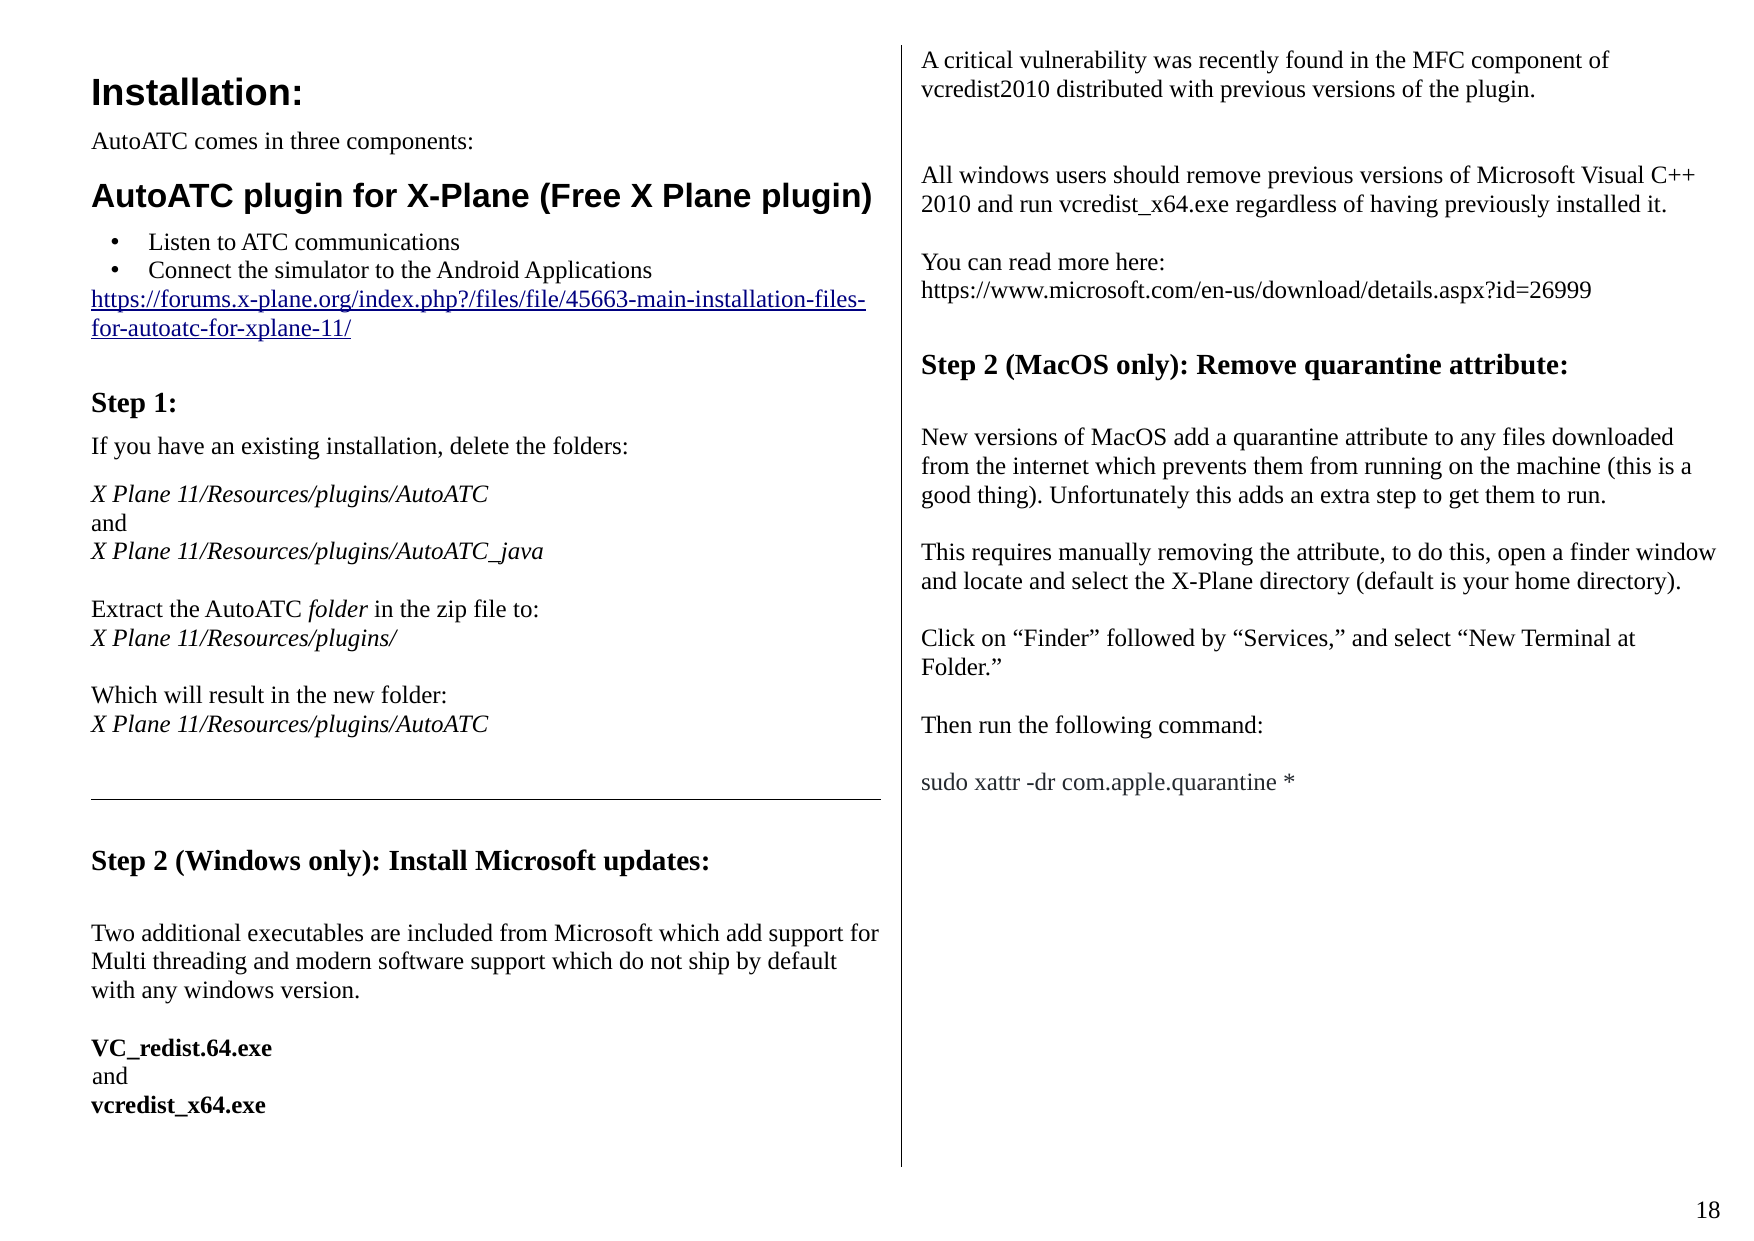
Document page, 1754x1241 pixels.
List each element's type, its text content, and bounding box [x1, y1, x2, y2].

text https://www.microsoft.com/en-us/download/details.aspx?id=26999 [921, 275, 1720, 304]
text Extract the AutoATC folder in the zip file to: [91, 594, 881, 623]
text If you have an existing installation, delete the folders: [91, 431, 881, 460]
text https://forums.x-plane.org/index.php?/files/file/45663-main-installation-files-for-autoatc-for-xplane-11/ [91, 284, 881, 342]
text You can read more here: [921, 247, 1720, 275]
subtitle Step 1: [91, 385, 881, 418]
text Two additional executables are included from Microsoft which add support for Multi threading and modern software support which do not ship by default with any windows version. [91, 918, 881, 1004]
text A critical vulnerability was recently found in the MFC component of vcredist2010 distributed with previous versions of the plugin. [921, 45, 1720, 103]
text Then run the following command: [921, 710, 1720, 738]
subtitle Step 2 (MacOS only): Remove quarantine attribute: [921, 347, 1720, 381]
text X Plane 11/Resources/plugins/ [91, 623, 881, 651]
text and [91, 508, 881, 536]
text vcredist_x64.exe [91, 1090, 881, 1119]
text VC_redist.64.exe [91, 1033, 881, 1061]
text X Plane 11/Resources/plugins/AutoATC [91, 479, 881, 508]
list Connect the simulator to the Android Applications [111, 255, 898, 284]
text Which will result in the new folder: [91, 680, 881, 709]
list Listen to ATC communications [111, 227, 898, 255]
text sudo xattr -dr com.apple.quarantine * [921, 767, 1720, 796]
text Click on “Finder” followed by “Services,” and select “New Terminal at Folder.” [921, 623, 1720, 681]
subtitle Installation: [91, 70, 898, 114]
subtitle Step 2 (Windows only): Install Microsoft updates: [91, 843, 881, 876]
text X Plane 11/Resources/plugins/AutoATC_java [91, 536, 881, 565]
text All windows users should remove previous versions of Microsoft Visual C++ 2010 and run vcredist_x64.exe regardless of having previously installed it. [921, 160, 1720, 218]
text AutoATC comes in three components: [91, 126, 881, 155]
text X Plane 11/Resources/plugins/AutoATC [91, 709, 881, 738]
text New versions of MacOS add a quarantine attribute to any files downloaded from the internet which prevents them from running on the machine (this is a good thing). Unfortunately this adds an extra step to get them to run. [921, 422, 1720, 508]
text and [73, 1061, 881, 1090]
subtitle AutoATC plugin for X-Plane (Free X Plane plugin) [91, 176, 898, 214]
text This requires manually removing the attribute, to do this, open a finder window and locate and select the X-Plane directory (default is your home directory). [921, 537, 1720, 595]
